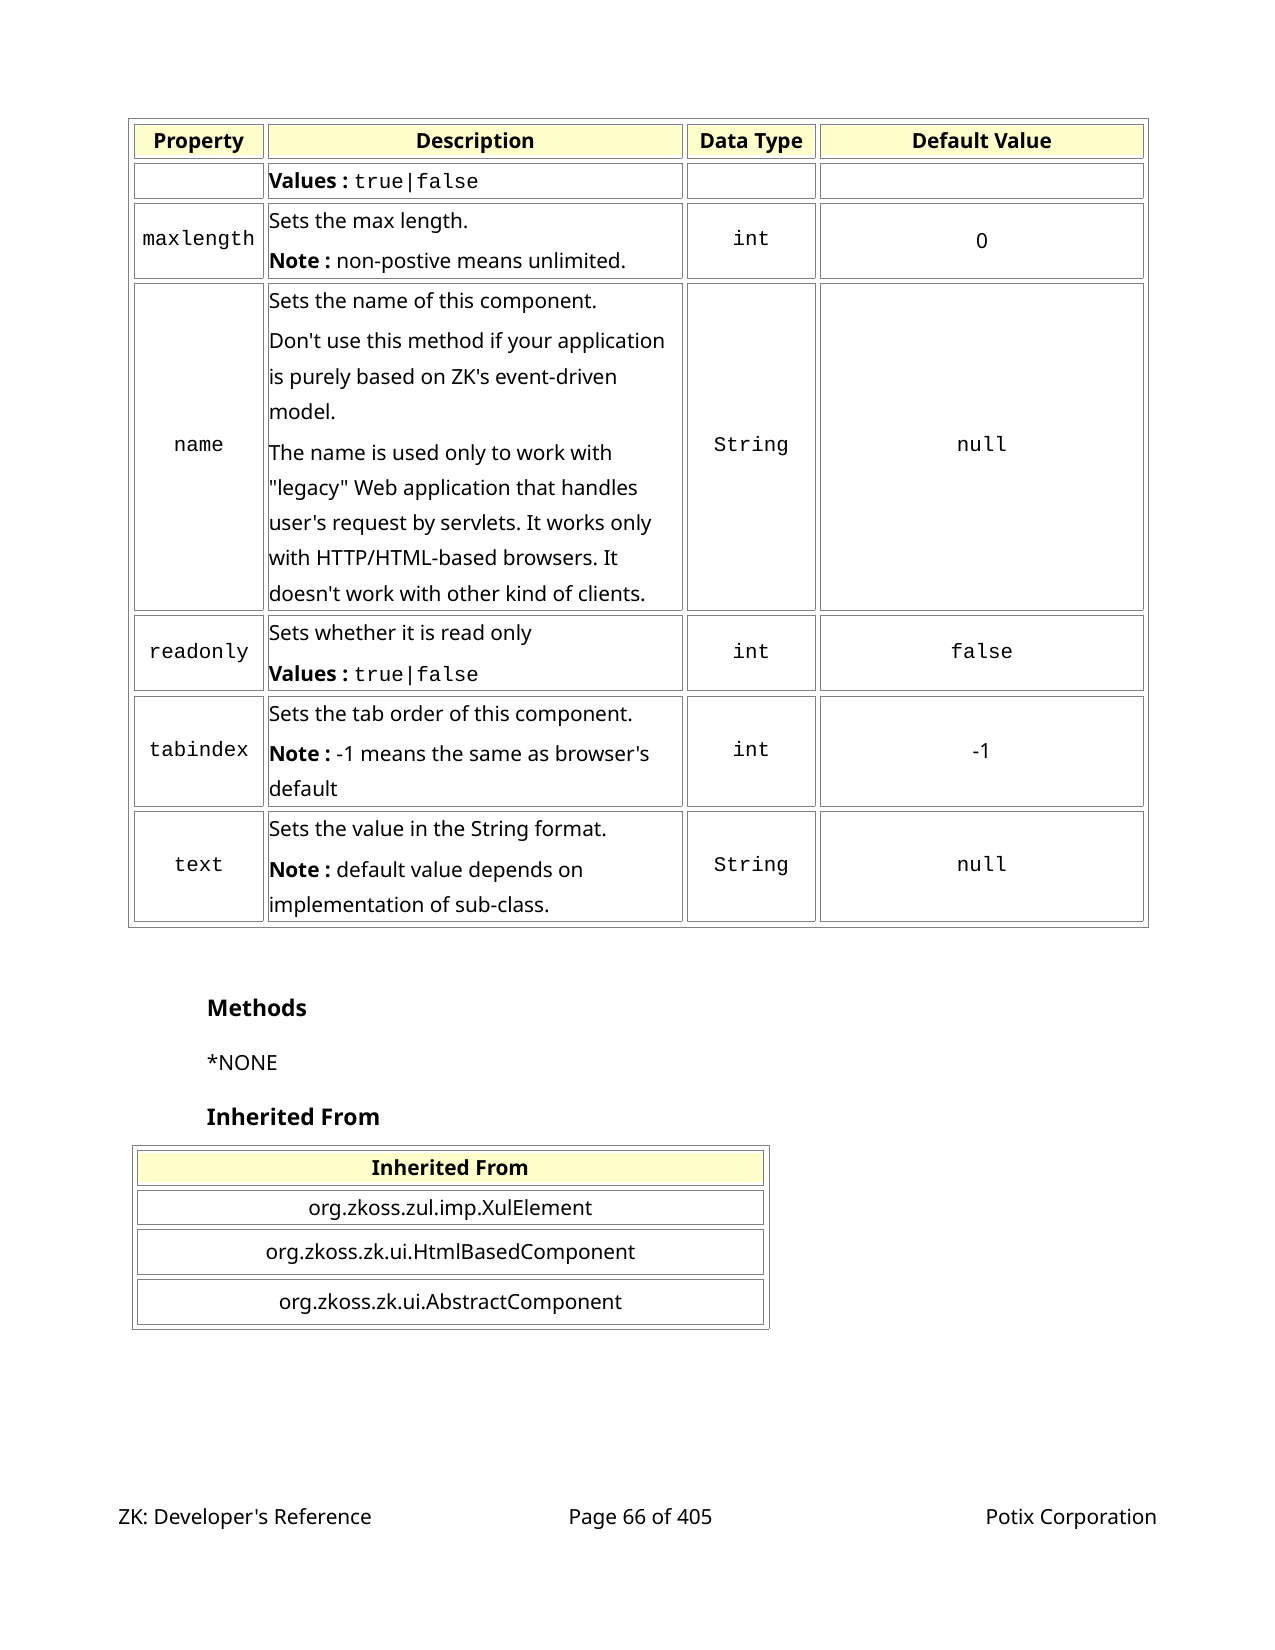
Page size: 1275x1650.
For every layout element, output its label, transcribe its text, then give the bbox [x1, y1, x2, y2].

table_header Inherited From [134, 1146, 766, 1184]
table_cell [818, 158, 1146, 197]
table_cell Values : true|false [266, 158, 685, 197]
table_cell Sets the name of this component. Don't use this method if your application is purely based on ZK's event-driven model. The name is used only to work with "legacy" Web application that handles user's request by servlets. It works only with HTTP/HTML-based browsers. It doesn't work with other kind of clients. [266, 278, 685, 610]
table_header Data Type [685, 119, 817, 158]
table_cell int [685, 690, 817, 806]
table_cell readonly [131, 610, 266, 690]
table_cell org.zkoss.zul.imp.XulElement [134, 1185, 766, 1224]
table_cell 0 [818, 198, 1146, 278]
table_header Description [266, 119, 685, 158]
table_cell org.zkoss.zk.ui.AbstractComponent [134, 1274, 766, 1323]
text *NONE [207, 1048, 1157, 1076]
table_cell int [685, 198, 817, 278]
subtitle Methods [207, 992, 1157, 1023]
table_cell org.zkoss.zk.ui.HtmlBasedComponent [134, 1224, 766, 1274]
table_cell [685, 158, 817, 197]
table_cell null [818, 278, 1146, 610]
table_cell [131, 158, 266, 197]
table_cell name [131, 278, 266, 610]
table_cell String [685, 278, 817, 610]
table_cell -1 [818, 690, 1146, 806]
table_cell null [818, 806, 1146, 921]
table_cell String [685, 806, 817, 921]
table_cell int [685, 610, 817, 690]
table_cell text [131, 806, 266, 921]
table_cell Sets whether it is read only Values : true|false [266, 610, 685, 690]
table_cell Sets the tab order of this component. Note : -1 means the same as browser's default [266, 690, 685, 806]
table_header Default Value [818, 119, 1146, 158]
table_header Property [131, 119, 266, 158]
table_cell maxlength [131, 198, 266, 278]
table_cell Sets the max length. Note : non-postive means unlimited. [266, 198, 685, 278]
table_cell tabindex [131, 690, 266, 806]
subtitle Inherited From [207, 1101, 1157, 1132]
table_cell Sets the value in the String format. Note : default value depends on implementation of sub-class. [266, 806, 685, 921]
table_cell false [818, 610, 1146, 690]
